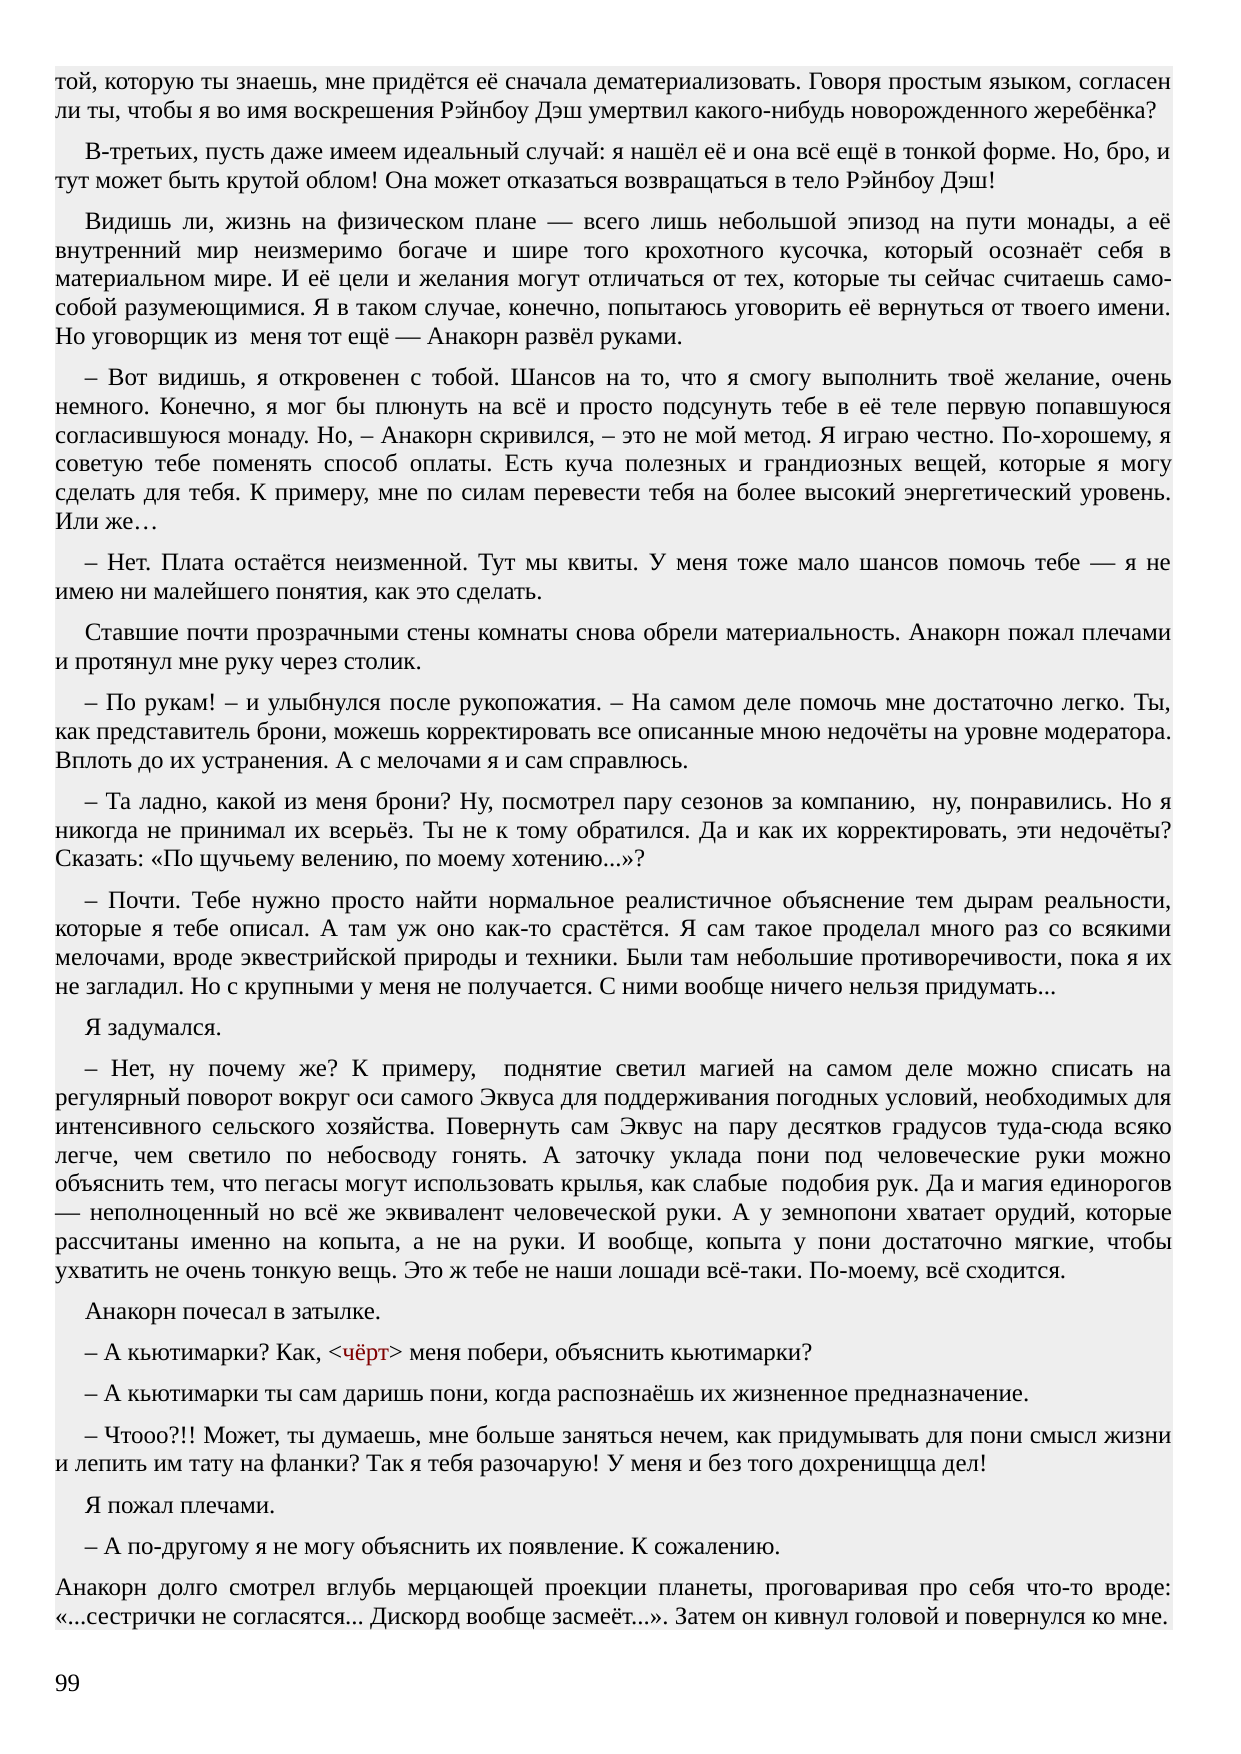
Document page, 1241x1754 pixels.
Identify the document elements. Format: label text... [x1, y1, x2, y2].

text В-третьих, пусть даже имеем идеальный случай: я нашёл её и она всё ещё в тонкой форме. Но, бро, и тут может быть крутой облом! Она может отказаться возвращаться в тело Рэйнбоу Дэш! [55, 136, 1173, 193]
text той, которую ты знаешь, мне придётся её сначала дематериализовать. Говоря простым языком, согласен ли ты, чтобы я во имя воскрешения Рэйнбоу Дэш умертвил какого-нибудь новорожденного жеребёнка? [55, 66, 1173, 123]
text Я задумался. [55, 1012, 1173, 1041]
text – Чтооо?!! Может, ты думаешь, мне больше заняться нечем, как придумывать для пони смысл жизни и лепить им тату на фланки? Так я тебя разочарую! У меня и без того дохренищща дел! [55, 1420, 1173, 1477]
text Ставшие почти прозрачными стены комнаты снова обрели материальность. Анакорн пожал плечами и протянул мне руку через столик. [55, 617, 1173, 675]
text – Почти. Тебе нужно просто найти нормальное реалистичное объяснение тем дырам реальности, которые я тебе описал. А там уж оно как-то срастётся. Я сам такое проделал много раз со всякими мелочами, вроде эквестрийской природы и техники. Были там небольшие противоречивости, пока я их не загладил. Но с крупными у меня не получается. С ними вообще ничего нельзя придумать... [55, 885, 1173, 1000]
text Анакорн почесал в затылке. [55, 1296, 1173, 1325]
text – Нет, ну почему же? К примеру, поднятие светил магией на самом деле можно списать на регулярный поворот вокруг оси самого Эквуса для поддерживания погодных условий, необходимых для интенсивного сельского хозяйства. Повернуть сам Эквус на пару десятков градусов туда-сюда всяко легче, чем светило по небосводу гонять. А заточку уклада пони под человеческие руки можно объяснить тем, что пегасы могут использовать крылья, как слабые подобия рук. Да и магия единорогов — неполноценный но всё же эквивалент человеческой руки. А у земнопони хватает орудий, которые рассчитаны именно на копыта, а не на руки. И вообще, копыта у пони достаточно мягкие, чтобы ухватить не очень тонкую вещь. Это ж тебе не наши лошади всё-таки. По-моему, всё сходится. [55, 1053, 1173, 1283]
text – А кьютимарки ты сам даришь пони, когда распознаёшь их жизненное предназначение. [55, 1378, 1173, 1407]
text – Нет. Плата остаётся неизменной. Тут мы квиты. У меня тоже мало шансов помочь тебе — я не имею ни малейшего понятия, как это сделать. [55, 547, 1173, 605]
text – Вот видишь, я откровенен с тобой. Шансов на то, что я смогу выполнить твоё желание, очень немного. Конечно, я мог бы плюнуть на всё и просто подсунуть тебе в её теле первую попавшуюся согласившуюся монаду. Но, – Анакорн скривился, – это не мой метод. Я играю честно. По-хорошему, я советую тебе поменять способ оплаты. Есть куча полезных и грандиозных вещей, которые я могу сделать для тебя. К примеру, мне по силам перевести тебя на более высокий энергетический уровень. Или же… [55, 362, 1173, 535]
text Я пожал плечами. [55, 1490, 1173, 1518]
text – Та ладно, какой из меня брони? Ну, посмотрел пару сезонов за компанию, ну, понравились. Но я никогда не принимал их всерьёз. Ты не к тому обратился. Да и как их корректировать, эти недочёты? Сказать: «По щучьему велению, по моему хотению...»? [55, 786, 1173, 872]
text Видишь ли, жизнь на физическом плане — всего лишь небольшой эпизод на пути монады, а её внутренний мир неизмеримо богаче и шире того крохотного кусочка, который осознаёт себя в материальном мире. И её цели и желания могут отличаться от тех, которые ты сейчас считаешь само-собой разумеющимися. Я в таком случае, конечно, попытаюсь уговорить её вернуться от твоего имени. Но уговорщик из меня тот ещё — Анакорн развёл руками. [55, 206, 1173, 350]
text – А кьютимарки? Как, <чёрт> меня побери, объяснить кьютимарки? [55, 1337, 1173, 1366]
text – По рукам! – и улыбнулся после рукопожатия. – На самом деле помочь мне достаточно легко. Ты, как представитель брони, можешь корректировать все описанные мною недочёты на уровне модератора. Вплоть до их устранения. А с мелочами я и сам справлюсь. [55, 687, 1173, 773]
text – А по-другому я не могу объяснить их появление. К сожалению. [55, 1531, 1173, 1560]
text Анакорн долго смотрел вглубь мерцающей проекции планеты, проговаривая про себя что-то вроде: «...сестрички не согласятся... Дискорд вообще засмеёт...». Затем он кивнул головой и повернулся ко мне. [55, 1572, 1173, 1630]
